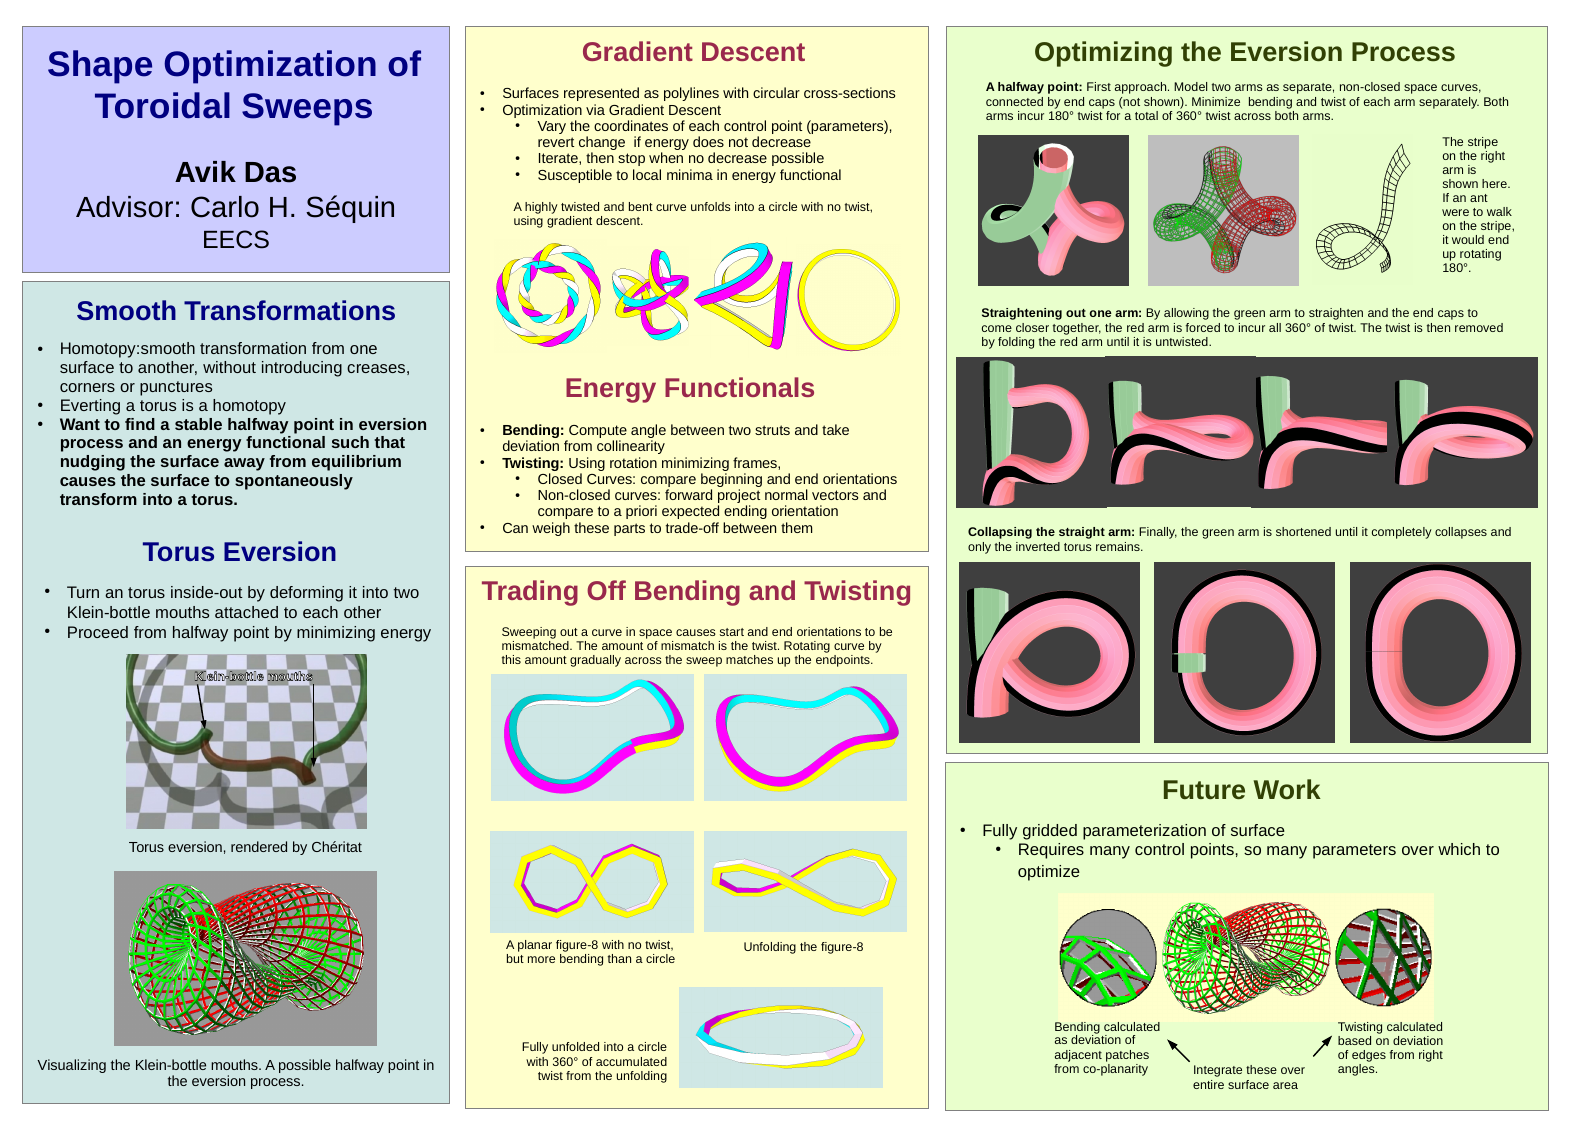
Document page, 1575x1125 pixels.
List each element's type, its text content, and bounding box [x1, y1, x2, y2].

text_box Fully unfolded into a circle with 360° of accumulated twist from the unfolding [490, 1033, 682, 1091]
picture [494, 237, 901, 358]
text_box Straightening out one arm: By allowing the green arm to straighten and the end caps to come closer together, the red arm is forced to incur all 360° of twist. The twist is then removed by folding the red arm until it is untwisted. [966, 299, 1522, 357]
picture [114, 871, 377, 1046]
picture [126, 654, 367, 829]
picture [491, 674, 694, 801]
text_box Klein-bottle mouths [178, 661, 329, 691]
text_box [22, 1098, 450, 1104]
text_box Gradient Descent Surfaces represented as polylines with circular cross-sections Optimization via Gradient Descent Vary the coordinates of each control point (parameters), revert change if energy does not decrease Iterate, then stop when no decrease possible Susceptible to local minima in energy functional [465, 29, 923, 191]
text_box Shape Optimization of Toroidal Sweeps [22, 33, 447, 128]
picture [679, 987, 883, 1088]
picture [956, 356, 1538, 508]
picture [1350, 562, 1531, 743]
picture [959, 562, 1140, 743]
text_box The stripe on the right arm is shown here. If an ant were to walk on the stripe, it would end up rotating 180°. [1427, 127, 1531, 297]
text_box [946, 26, 1548, 754]
text_box Sweeping out a curve in space causes start and end orientations to be mismatched. The amount of mismatch is the twist. Rotating curve by this amount gradually across the sweep matches up the endpoints. [486, 617, 911, 675]
text_box [22, 26, 450, 273]
text_box A highly twisted and bent curve unfolds into a circle with no twist, using gradient descent. [498, 192, 916, 236]
picture [1312, 134, 1413, 285]
text_box Bending calculated as deviation of adjacent patches from co-planarity [1039, 1012, 1183, 1084]
text_box [945, 762, 1549, 1111]
text_box Unfolding the figure-8 [700, 933, 907, 962]
text_box Energy Functionals Bending: Compute angle between two struts and take deviation from collinearity Twisting: Using rotation minimizing frames, Closed Curves: compare beginning and end orientations Non-closed curves: forward project normal vectors and compare to a priori expected ending orientation Can weigh these parts to trade-off between them [465, 366, 916, 544]
text_box Trading Off Bending and Twisting [465, 566, 929, 614]
text_box Optimizing the Eversion Process [956, 29, 1534, 75]
text_box Visualizing the Klein-bottle mouths. A possible halfway point in the eversion process. [22, 1049, 451, 1098]
text_box [22, 528, 450, 1049]
picture [490, 831, 694, 933]
picture [704, 674, 907, 801]
text_box A planar figure-8 with no twist, but more bending than a circle [491, 930, 698, 974]
picture [1058, 893, 1434, 1022]
text_box Collapsing the straight arm: Finally, the green arm is shortened until it completely collapses and only the inverted torus remains. [953, 518, 1531, 569]
text_box Integrate these over entire surface area [1178, 1056, 1325, 1100]
text_box A halfway point: First approach. Model two arms as separate, non-closed space curves, connected by end caps (not shown). Minimize bending and twist of each arm separately. Both arms incur 180° twist for a total of 360° twist across both arms. [971, 75, 1527, 131]
text_box [465, 26, 929, 552]
text_box Torus eversion, rendered by Chéritat [114, 832, 377, 871]
text_box Torus Eversion Turn an torus inside-out by deforming it into two Klein-bottle mouths attached to each other Proceed from halfway point by minimizing energy [29, 528, 451, 649]
picture [1148, 135, 1299, 287]
text_box Avik Das Advisor: Carlo H. Séquin EECS [37, 146, 436, 255]
picture [704, 831, 907, 932]
picture [1154, 562, 1335, 743]
text_box Smooth Transformations Homotopy:smooth transformation from one surface to another, without introducing creases, corners or punctures Everting a torus is a homotopy Want to find a stable halfway point in eversion process and an energy functional such that nudging the surface away from equilibrium causes the surface to spontaneously transform into a torus. [22, 288, 451, 528]
picture [978, 135, 1129, 286]
text_box Future Work Fully gridded parameterization of surface Requires many control points, so many parameters over which to optimize [945, 767, 1538, 890]
text_box [22, 281, 450, 288]
text_box [465, 614, 929, 1109]
text_box Twisting calculated based on deviation of edges from right angles. [1323, 1012, 1466, 1084]
